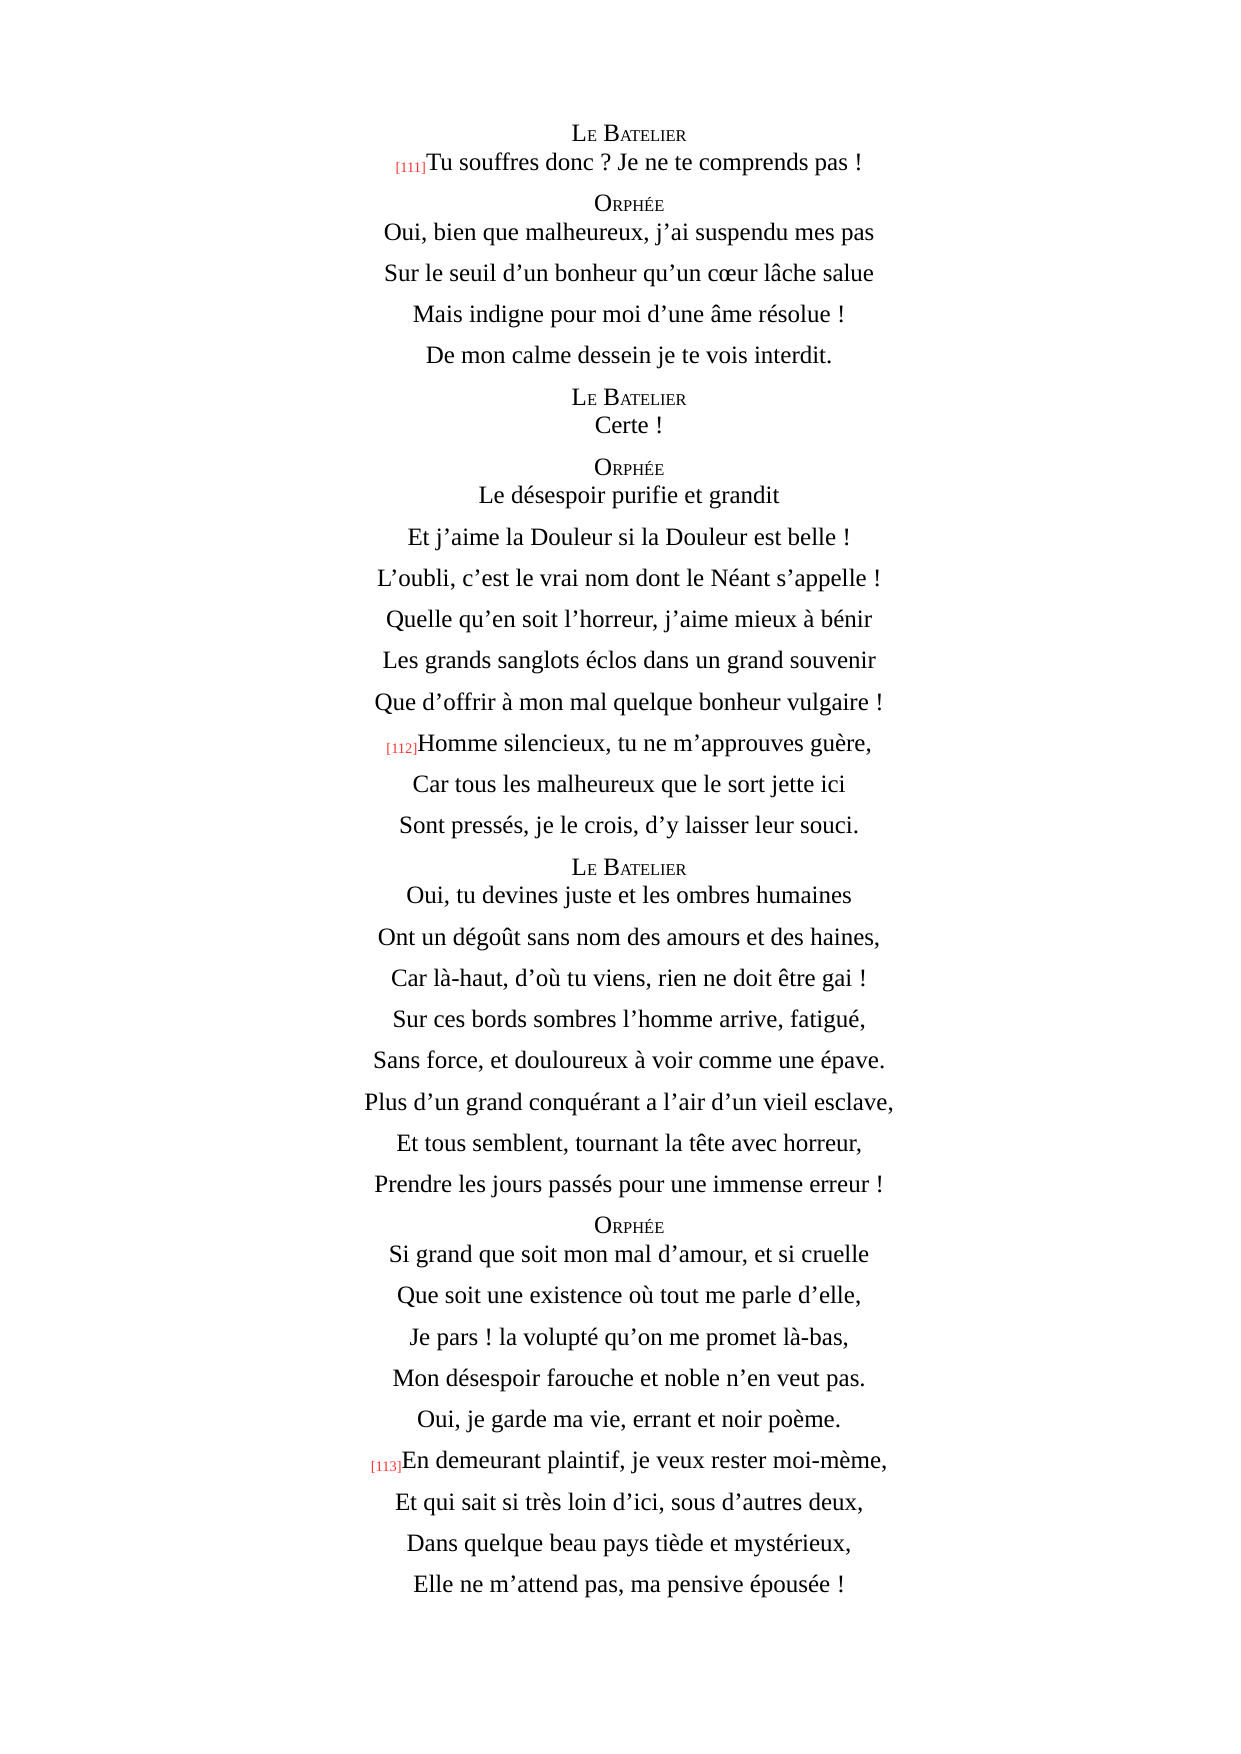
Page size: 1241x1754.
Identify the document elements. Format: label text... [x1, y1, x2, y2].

text Prendre les jours passés pour une immense erreur ! [118, 1169, 1122, 1198]
text Oui, tu devines juste et les ombres humaines [118, 881, 1122, 909]
text Mon désespoir farouche et noble n’en veut pas. [118, 1363, 1122, 1392]
text Et j’aime la Douleur si la Douleur est belle ! [118, 522, 1122, 551]
text Et tous semblent, tournant la tête avec horreur, [118, 1128, 1122, 1157]
text Elle ne m’attend pas, ma pensive épousée ! [118, 1569, 1122, 1598]
text Quelle qu’en soit l’horreur, j’aime mieux à bénir [118, 604, 1122, 633]
text Orphée [118, 188, 1122, 217]
text Et qui sait si très loin d’ici, sous d’autres deux, [118, 1487, 1122, 1516]
text Ont un dégoût sans nom des amours et des haines, [118, 922, 1122, 951]
text Oui, je garde ma vie, errant et noir poème. [118, 1404, 1122, 1433]
text [111]Tu souffres donc ? Je ne te comprends pas ! [118, 147, 1122, 176]
text Sur ces bords sombres l’homme arrive, fatigué, [118, 1004, 1122, 1033]
text De mon calme dessein je te vois interdit. [118, 341, 1122, 369]
text Si grand que soit mon mal d’amour, et si cruelle [118, 1239, 1122, 1268]
text Sur le seuil d’un bonheur qu’un cœur lâche salue [118, 258, 1122, 287]
text Plus d’un grand conquérant a l’air d’un vieil esclave, [118, 1087, 1122, 1116]
text Que d’offrir à mon mal quelque bonheur vulgaire ! [118, 687, 1122, 716]
text Oui, bien que malheureux, j’ai suspendu mes pas [118, 217, 1122, 246]
text Le Batelier [118, 382, 1122, 411]
text Le désespoir purifie et grandit [118, 481, 1122, 509]
text Sont pressés, je le crois, d’y laisser leur souci. [118, 811, 1122, 839]
text Je pars ! la volupté qu’on me promet là-bas, [118, 1322, 1122, 1351]
text Car tous les malheureux que le sort jette ici [118, 769, 1122, 798]
text Les grands sanglots éclos dans un grand souvenir [118, 646, 1122, 674]
text Sans force, et douloureux à voir comme une épave. [118, 1046, 1122, 1074]
text Dans quelque beau pays tiède et mystérieux, [118, 1528, 1122, 1557]
text Que soit une existence où tout me parle d’elle, [118, 1281, 1122, 1309]
text Orphée [118, 1211, 1122, 1239]
text L’oubli, c’est le vrai nom dont le Néant s’appelle ! [118, 563, 1122, 592]
text Le Batelier [118, 852, 1122, 881]
text Mais indigne pour moi d’une âme résolue ! [118, 299, 1122, 328]
text Certe ! [118, 411, 1122, 439]
text [113]En demeurant plaintif, je veux rester moi-mème, [118, 1446, 1122, 1474]
text Orphée [118, 452, 1122, 481]
text [112]Homme silencieux, tu ne m’approuves guère, [118, 728, 1122, 757]
text Car là-haut, d’où tu viens, rien ne doit être gai ! [118, 963, 1122, 992]
text Le Batelier [118, 118, 1122, 147]
